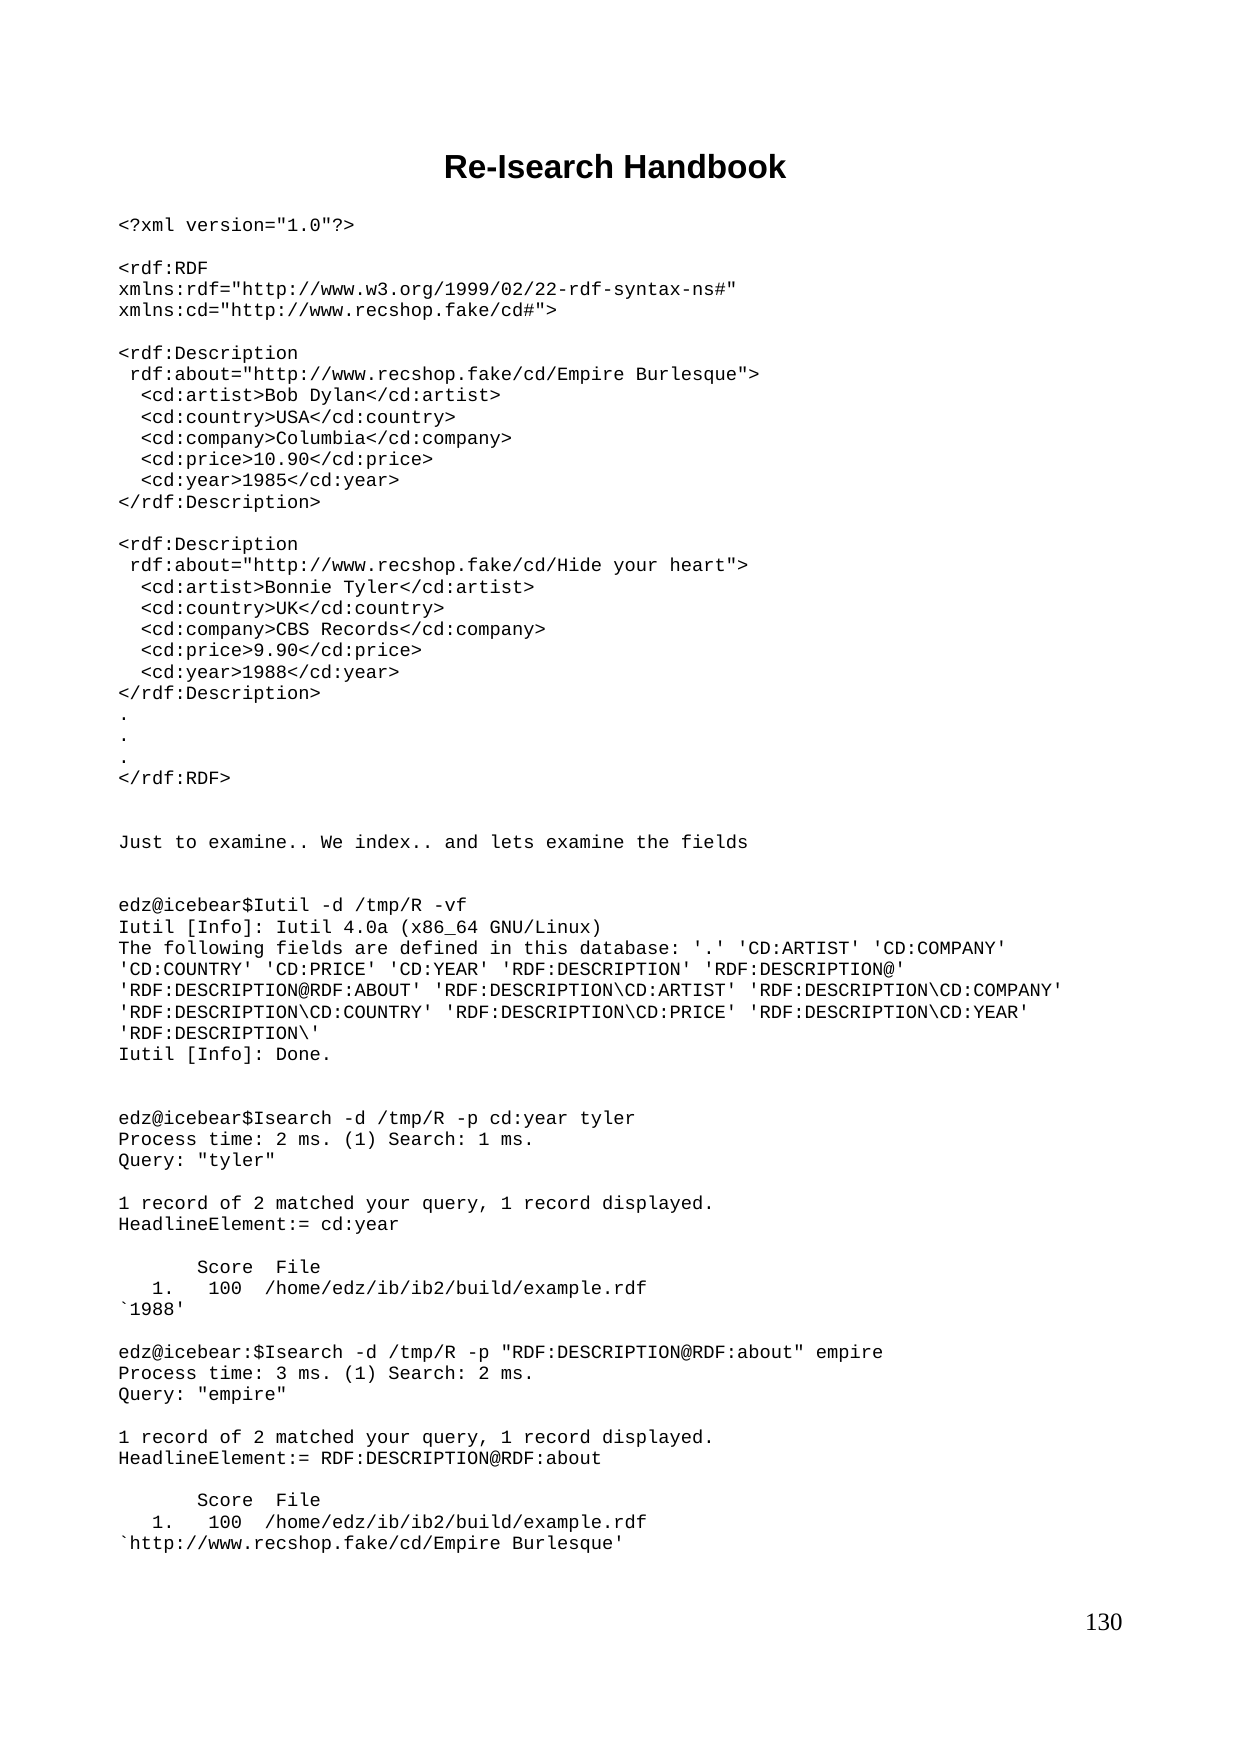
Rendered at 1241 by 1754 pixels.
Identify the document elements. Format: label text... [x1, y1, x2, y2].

text <rdf:RDF [118, 259, 1122, 280]
text rdf:about="http://www.recshop.fake/cd/Hide your heart"> [118, 556, 1122, 577]
text . [118, 726, 1122, 747]
text </rdf:Description> [118, 492, 1122, 514]
text Iutil [Info]: Iutil 4.0a (x86_64 GNU/Linux) [118, 917, 1122, 939]
text </rdf:Description> [118, 684, 1122, 705]
text <rdf:Description [118, 535, 1122, 556]
text `http://www.recshop.fake/cd/Empire Burlesque' [118, 1534, 1122, 1555]
text `1988' [118, 1300, 1122, 1321]
text Score File [118, 1257, 1122, 1279]
text . [118, 747, 1122, 769]
text xmlns:rdf="http://www.w3.org/1999/02/22-rdf-syntax-ns#" [118, 280, 1122, 301]
text <cd:country>USA</cd:country> [118, 407, 1122, 429]
text edz@icebear$Iutil -d /tmp/R -vf [118, 896, 1122, 917]
text Score File [118, 1491, 1122, 1512]
text <cd:price>9.90</cd:price> [118, 641, 1122, 662]
text Iutil [Info]: Done. [118, 1045, 1122, 1066]
text Process time: 2 ms. (1) Search: 1 ms. [118, 1130, 1122, 1151]
text <cd:country>UK</cd:country> [118, 599, 1122, 620]
text HeadlineElement:= cd:year [118, 1215, 1122, 1236]
text Process time: 3 ms. (1) Search: 2 ms. [118, 1364, 1122, 1385]
text <cd:artist>Bob Dylan</cd:artist> [118, 386, 1122, 407]
text Query: "empire" [118, 1385, 1122, 1406]
text Just to examine.. We index.. and lets examine the fields [118, 832, 1122, 854]
text </rdf:RDF> [118, 769, 1122, 790]
text 1 record of 2 matched your query, 1 record displayed. [118, 1194, 1122, 1215]
text <?xml version="1.0"?> [118, 216, 1122, 237]
text . [118, 705, 1122, 726]
text <cd:year>1988</cd:year> [118, 662, 1122, 684]
text edz@icebear:$Isearch -d /tmp/R -p "RDF:DESCRIPTION@RDF:about" empire [118, 1342, 1122, 1364]
text 1 record of 2 matched your query, 1 record displayed. [118, 1427, 1122, 1449]
text HeadlineElement:= RDF:DESCRIPTION@RDF:about [118, 1449, 1122, 1470]
text <rdf:Description [118, 344, 1122, 365]
text <cd:company>Columbia</cd:company> [118, 429, 1122, 450]
text <cd:company>CBS Records</cd:company> [118, 620, 1122, 641]
text The following fields are defined in this database: '.' 'CD:ARTIST' 'CD:COMPANY' 'CD:COUNTRY' 'CD:PRICE' 'CD:YEAR' 'RDF:DESCRIPTION' 'RDF:DESCRIPTION@' 'RDF:DESCRIPTION@RDF:ABOUT' 'RDF:DESCRIPTION\CD:ARTIST' 'RDF:DESCRIPTION\CD:COMPANY' 'RDF:DESCRIPTION\CD:COUNTRY' 'RDF:DESCRIPTION\CD:PRICE' 'RDF:DESCRIPTION\CD:YEAR' 'RDF:DESCRIPTION\' [118, 939, 1122, 1045]
text 1. 100 /home/edz/ib/ib2/build/example.rdf [118, 1512, 1122, 1534]
text Query: "tyler" [118, 1151, 1122, 1172]
text <cd:price>10.90</cd:price> [118, 450, 1122, 471]
text <cd:artist>Bonnie Tyler</cd:artist> [118, 577, 1122, 599]
text xmlns:cd="http://www.recshop.fake/cd#"> [118, 301, 1122, 322]
text 1. 100 /home/edz/ib/ib2/build/example.rdf [118, 1279, 1122, 1300]
text rdf:about="http://www.recshop.fake/cd/Empire Burlesque"> [118, 365, 1122, 386]
text <cd:year>1985</cd:year> [118, 471, 1122, 492]
text edz@icebear$Isearch -d /tmp/R -p cd:year tyler [118, 1109, 1122, 1130]
